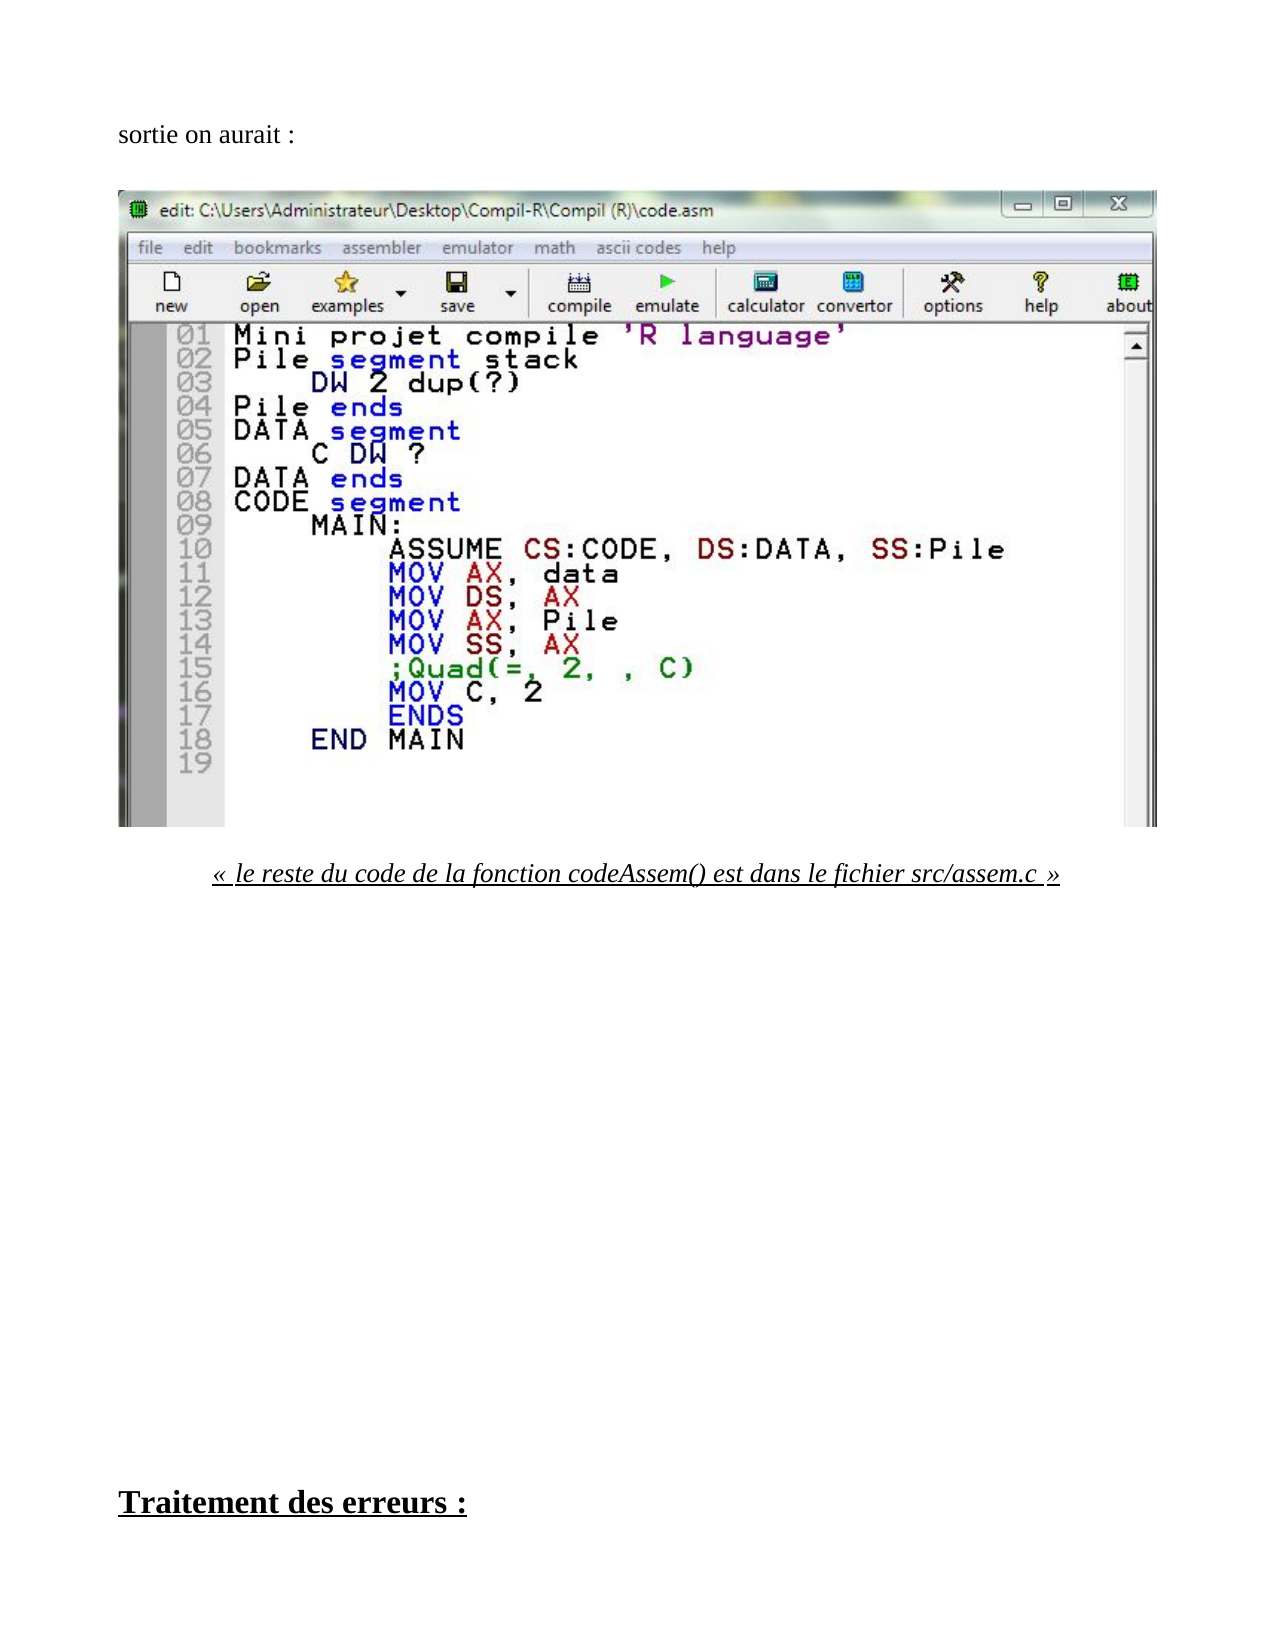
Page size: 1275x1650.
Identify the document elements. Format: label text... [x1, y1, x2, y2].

picture [118, 190, 1157, 827]
text sortie on aurait : [118, 118, 1157, 149]
text « le reste du code de la fonction codeAssem() est dans le fichier src/assem.c » [118, 857, 1157, 888]
text Traitement des erreurs : [118, 1482, 1157, 1520]
